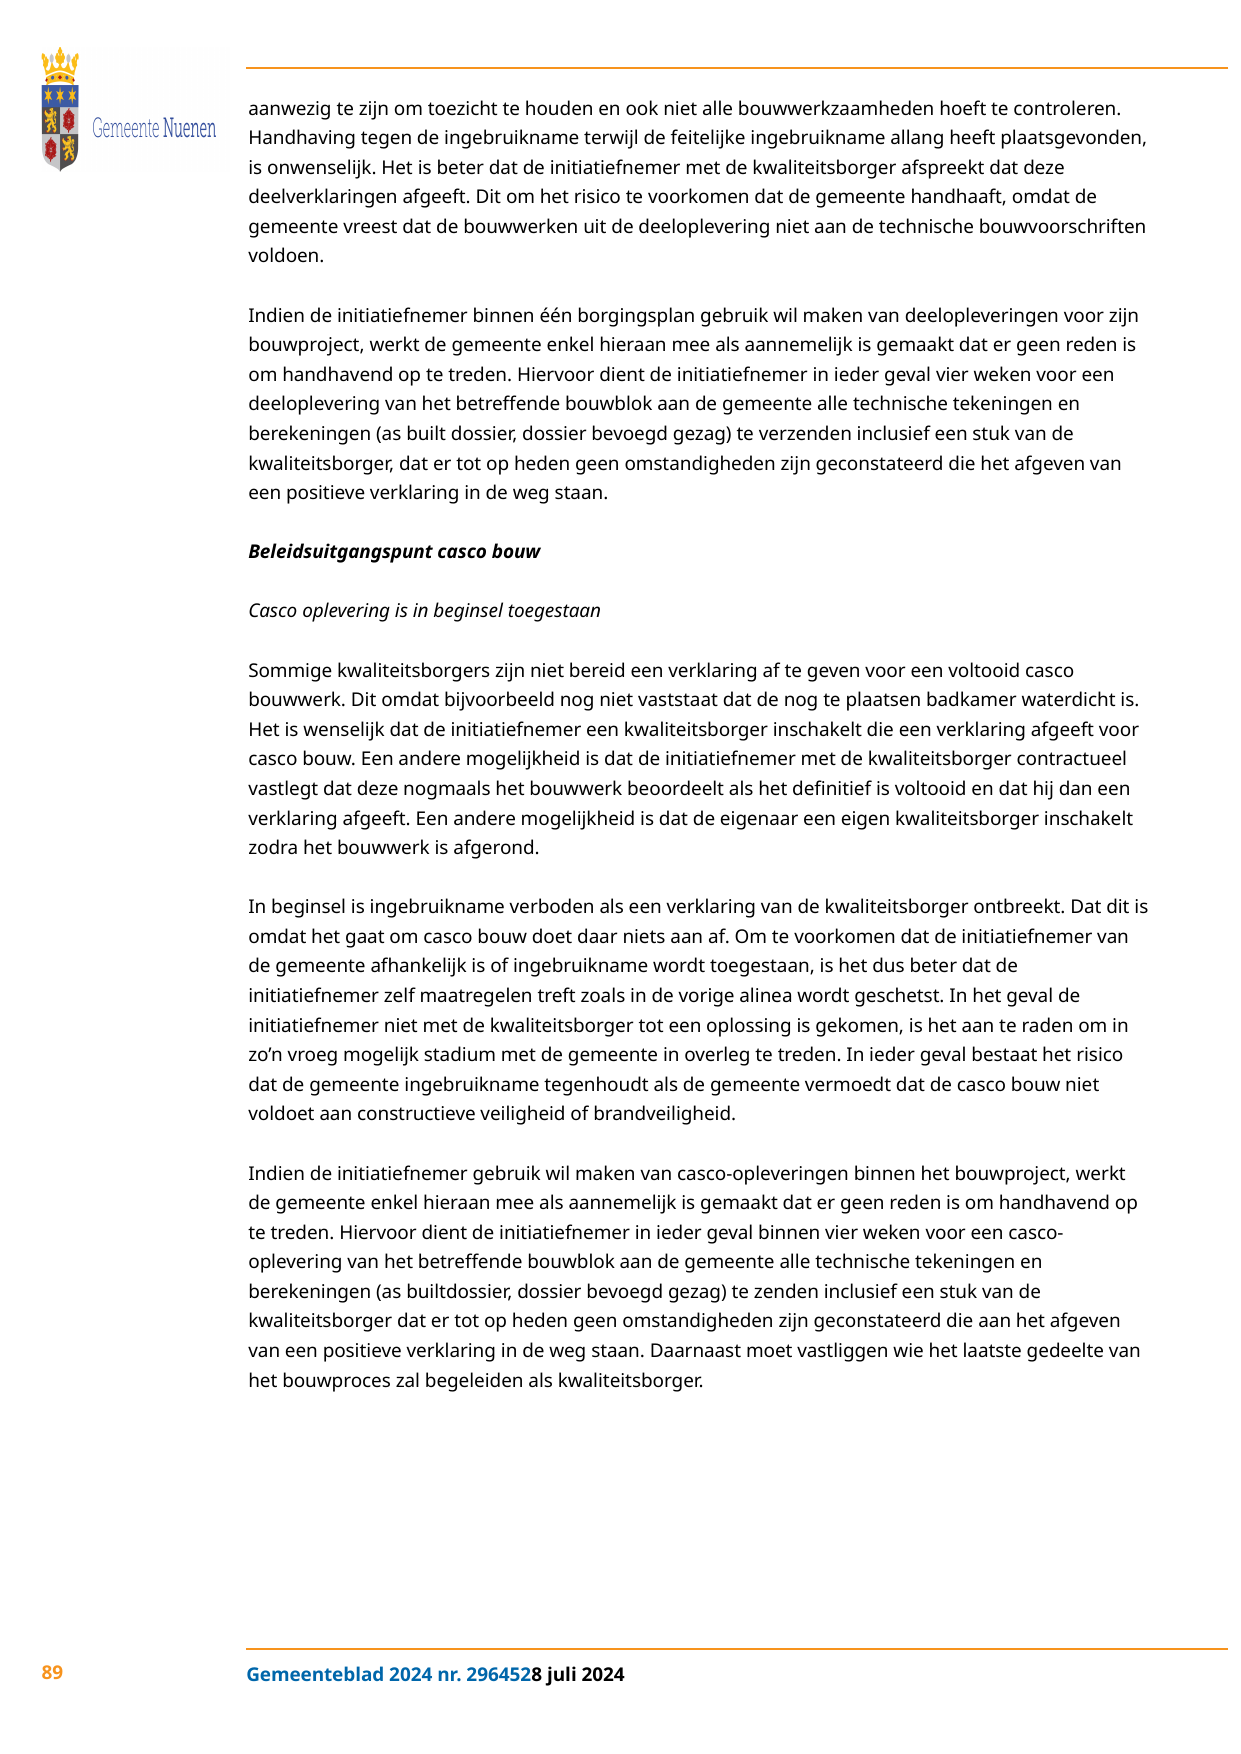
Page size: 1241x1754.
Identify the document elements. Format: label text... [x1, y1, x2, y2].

text Indien de initiatiefnemer gebruik wil maken van casco-opleveringen binnen het bouwproject, werkt de gemeente enkel hieraan mee als aannemelijk is gemaakt dat er geen reden is om handhavend op te treden. Hiervoor dient de initiatiefnemer in ieder geval binnen vier weken voor een casco- oplevering van het betreffende bouwblok aan de gemeente alle technische tekeningen en berekeningen (as builtdossier, dossier bevoegd gezag) te zenden inclusief een stuk van de kwaliteitsborger dat er tot op heden geen omstandigheden zijn geconstateerd die aan het afgeven van een positieve verklaring in de weg staan. Daarnaast moet vastliggen wie het laatste gedeelte van het bouwproces zal begeleiden als kwaliteitsborger. [248, 1160, 1152, 1393]
text Casco oplevering is in beginsel toegestaan [248, 598, 1152, 623]
text Indien de initiatiefnemer binnen één borgingsplan gebruik wil maken van deelopleveringen voor zijn bouwproject, werkt de gemeente enkel hieraan mee als aannemelijk is gemaakt dat er geen reden is om handhavend op te treden. Hiervoor dient de initiatiefnemer in ieder geval vier weken voor een deeloplevering van het betreffende bouwblok aan de gemeente alle technische tekeningen en berekeningen (as built dossier, dossier bevoegd gezag) te verzenden inclusief een stuk van de kwaliteitsborger, dat er tot op heden geen omstandigheden zijn geconstateerd die het afgeven van een positieve verklaring in de weg staan. [248, 302, 1152, 505]
text In beginsel is ingebruikname verboden als een verklaring van de kwaliteitsborger ontbreekt. Dat dit is omdat het gaat om casco bouw doet daar niets aan af. Om te voorkomen dat de initiatiefnemer van de gemeente afhankelijk is of ingebruikname wordt toegestaan, is het dus beter dat de initiatiefnemer zelf maatregelen treft zoals in de vorige alinea wordt geschetst. In het geval de initiatiefnemer niet met de kwaliteitsborger tot een oplossing is gekomen, is het aan te raden om in zo’n vroeg mogelijk stadium met de gemeente in overleg te treden. In ieder geval bestaat het risico dat de gemeente ingebruikname tegenhoudt als de gemeente vermoedt dat de casco bouw niet voldoet aan constructieve veiligheid of brandveiligheid. [248, 893, 1152, 1126]
text Beleidsuitgangspunt casco bouw [248, 538, 1152, 564]
picture [41, 47, 231, 172]
text Sommige kwaliteitsborgers zijn niet bereid een verklaring af te geven voor een voltooid casco bouwwerk. Dit omdat bijvoorbeeld nog niet vaststaat dat de nog te plaatsen badkamer waterdicht is. Het is wenselijk dat de initiatiefnemer een kwaliteitsborger inschakelt die een verklaring afgeeft voor casco bouw. Een andere mogelijkheid is dat de initiatiefnemer met de kwaliteitsborger contractueel vastlegt dat deze nogmaals het bouwwerk beoordeelt als het definitief is voltooid en dat hij dan een verklaring afgeeft. Een andere mogelijkheid is dat de eigenaar een eigen kwaliteitsborger inschakelt zodra het bouwwerk is afgerond. [248, 657, 1152, 860]
text aanwezig te zijn om toezicht te houden en ook niet alle bouwwerkzaamheden hoeft te controleren. Handhaving tegen de ingebruikname terwijl de feitelijke ingebruikname allang heeft plaatsgevonden, is onwenselijk. Het is beter dat de initiatiefnemer met de kwaliteitsborger afspreekt dat deze deelverklaringen afgeeft. Dit om het risico te voorkomen dat de gemeente handhaaft, omdat de gemeente vreest dat de bouwwerken uit de deeloplevering niet aan de technische bouwvoorschriften voldoen. [248, 95, 1152, 268]
